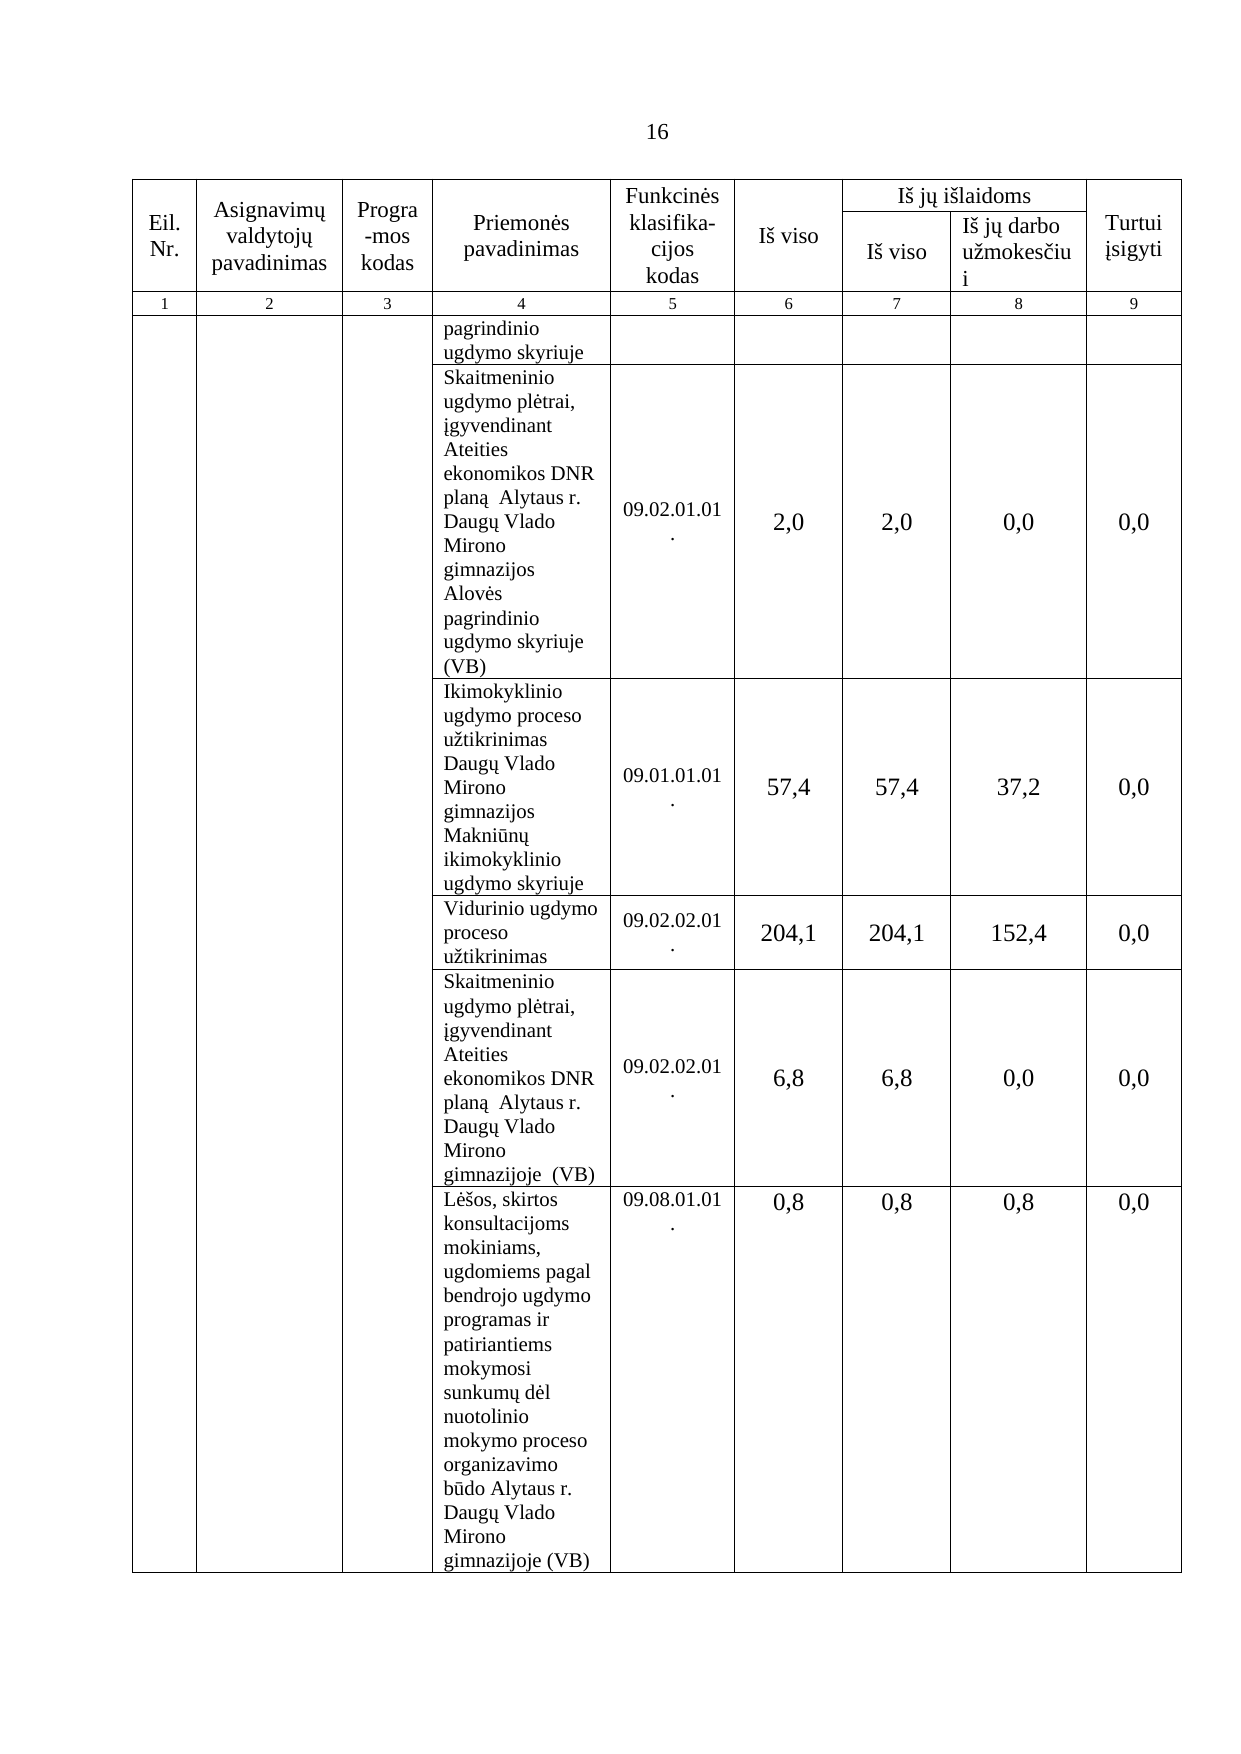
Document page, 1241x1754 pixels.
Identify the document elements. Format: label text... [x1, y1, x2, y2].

table_cell [1087, 316, 1181, 364]
table_cell 8 [951, 292, 1086, 314]
table_cell 152,4 [951, 896, 1086, 968]
table_cell [951, 316, 1086, 364]
table_header Progra-mos kodas [343, 180, 432, 291]
table_cell 204,1 [843, 896, 950, 968]
table_cell Vidurinio ugdymo proceso užtikrinimas [433, 896, 610, 968]
table_header Iš viso [735, 180, 842, 291]
table_cell 09.02.02.01. [611, 896, 734, 968]
table_cell 0,0 [1087, 896, 1181, 968]
table_cell 204,1 [735, 896, 842, 968]
table_cell [611, 316, 734, 364]
table_cell 09.01.01.01. [611, 679, 734, 895]
table_header Asignavimų valdytojų pavadinimas [197, 180, 342, 291]
table_cell 0,8 [735, 1187, 842, 1572]
table_cell pagrindinio ugdymo skyriuje [433, 316, 610, 364]
table_cell 9 [1087, 292, 1181, 314]
table_header Funkcinės klasifika-cijos kodas [611, 180, 734, 291]
table_header Turtui įsigyti [1087, 180, 1181, 291]
table_cell 57,4 [843, 679, 950, 895]
table_cell Skaitmeninio ugdymo plėtrai, įgyvendinant Ateities ekonomikos DNR planą Alytaus r. Daugų Vlado Mirono gimnazijos Alovės pagrindinio ugdymo skyriuje (VB) [433, 365, 610, 678]
table_cell 7 [843, 292, 950, 314]
table_cell 0,0 [1087, 365, 1181, 678]
table_cell [735, 316, 842, 364]
table_cell 09.02.02.01. [611, 970, 734, 1186]
table_cell 0,8 [951, 1187, 1086, 1572]
table_cell 3 [343, 292, 432, 314]
table_cell 0,0 [1087, 1187, 1181, 1572]
table_cell 1 [133, 292, 196, 314]
table_header Iš jų išlaidoms [843, 180, 1086, 211]
table_cell Iš jų darbo užmokesčiui [951, 212, 1086, 291]
table_cell 0,0 [951, 365, 1086, 678]
table_cell Skaitmeninio ugdymo plėtrai, įgyvendinant Ateities ekonomikos DNR planą Alytaus r. Daugų Vlado Mirono gimnazijoje (VB) [433, 970, 610, 1186]
table_cell 0,8 [843, 1187, 950, 1572]
table_cell [343, 316, 432, 1572]
table_cell 57,4 [735, 679, 842, 895]
table_cell [843, 316, 950, 364]
table_cell 0,0 [951, 970, 1086, 1186]
table_cell [197, 316, 342, 1572]
table_cell 2,0 [735, 365, 842, 678]
table_header Priemonės pavadinimas [433, 180, 610, 291]
table_cell 0,0 [1087, 970, 1181, 1186]
table_cell Lėšos, skirtos konsultacijoms mokiniams, ugdomiems pagal bendrojo ugdymo programas ir patiriantiems mokymosi sunkumų dėl nuotolinio mokymo proceso organizavimo būdo Alytaus r. Daugų Vlado Mirono gimnazijoje (VB) [433, 1187, 610, 1572]
table_cell 6 [735, 292, 842, 314]
table_cell 09.08.01.01. [611, 1187, 734, 1572]
table_cell 6,8 [735, 970, 842, 1186]
table_cell Ikimokyklinio ugdymo proceso užtikrinimas Daugų Vlado Mirono gimnazijos Makniūnų ikimokyklinio ugdymo skyriuje [433, 679, 610, 895]
table_cell 0,0 [1087, 679, 1181, 895]
table_cell [133, 316, 196, 1572]
table_cell 5 [611, 292, 734, 314]
table_cell 6,8 [843, 970, 950, 1186]
table_cell Iš viso [843, 212, 950, 291]
table_cell 37,2 [951, 679, 1086, 895]
table_cell 2 [197, 292, 342, 314]
table_header Eil. Nr. [133, 180, 196, 291]
table_cell 2,0 [843, 365, 950, 678]
table_cell 09.02.01.01. [611, 365, 734, 678]
table_cell 4 [433, 292, 610, 314]
